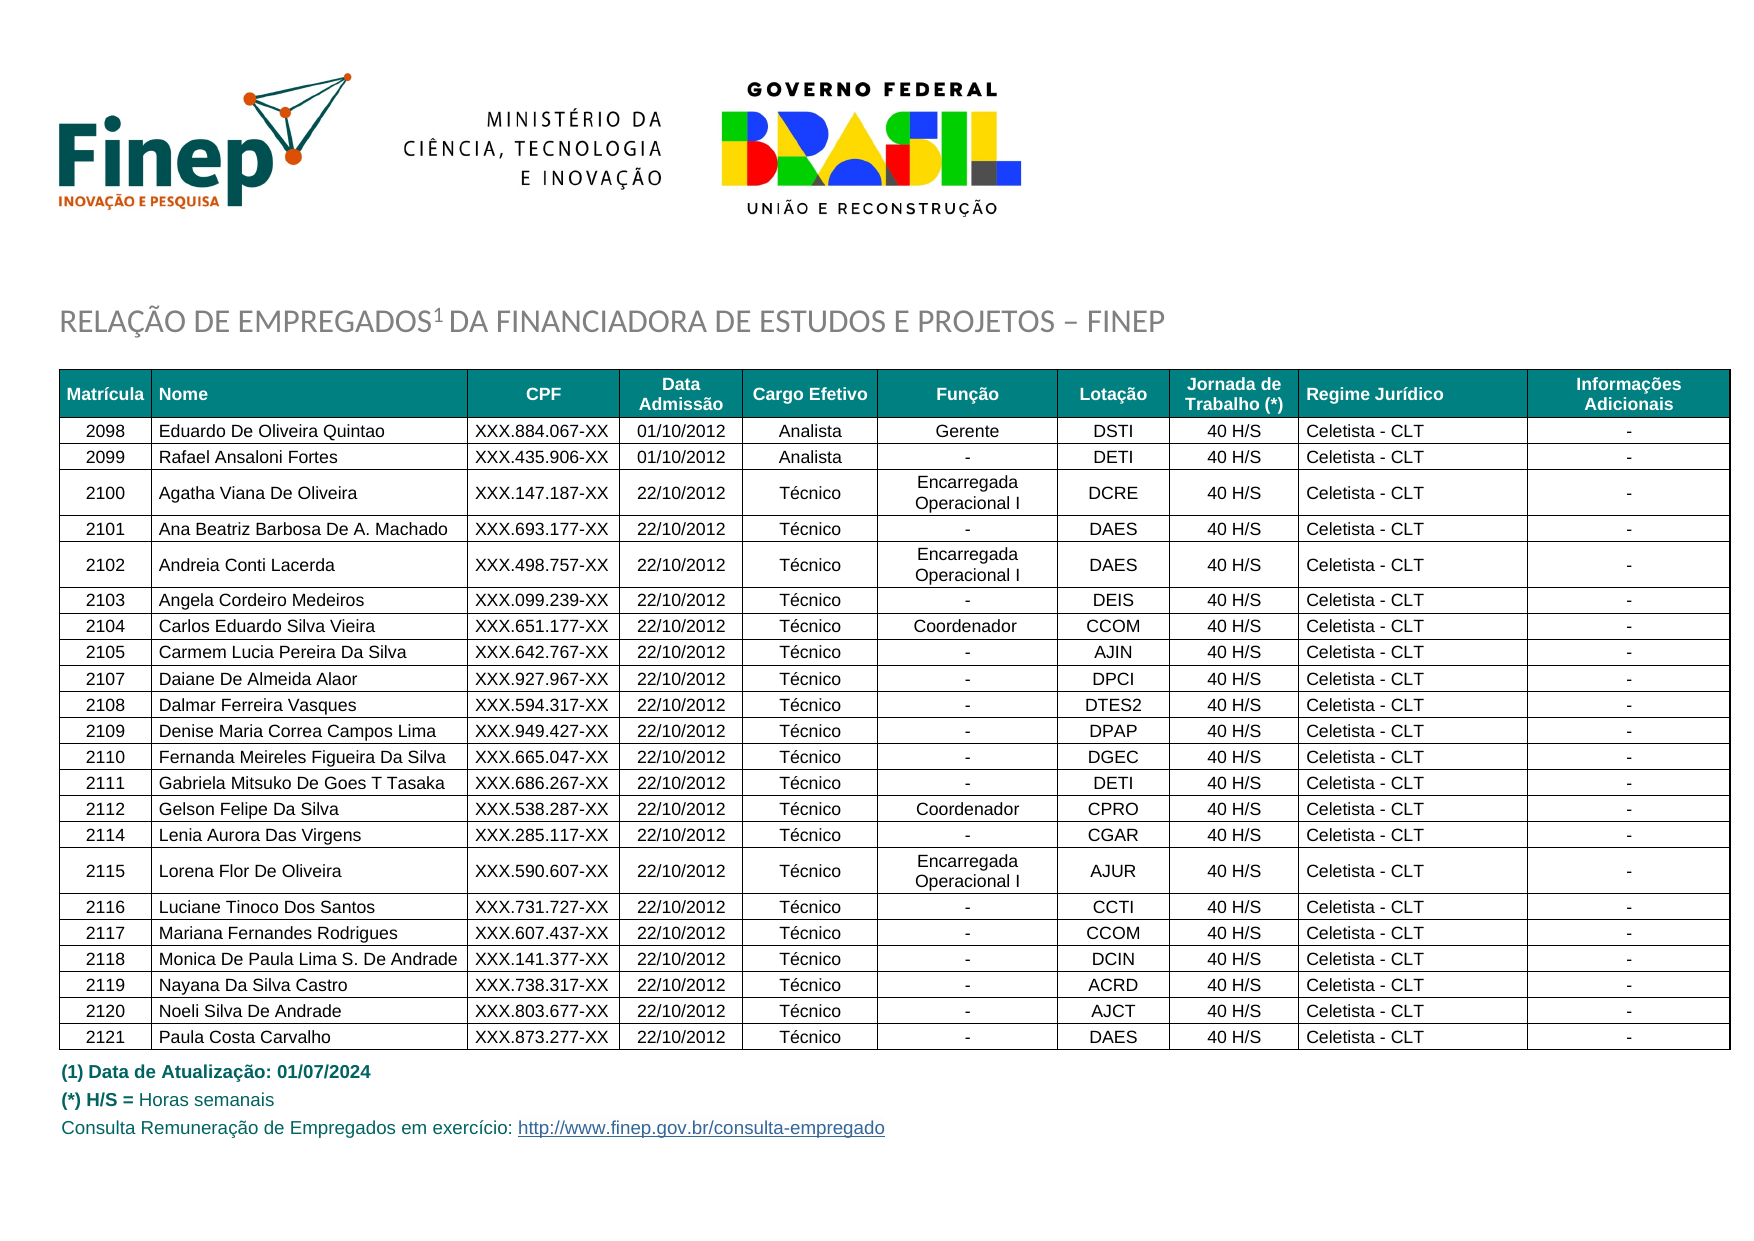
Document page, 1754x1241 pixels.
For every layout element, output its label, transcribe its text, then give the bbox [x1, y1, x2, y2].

table_cell 40 H/S [1170, 1024, 1298, 1049]
table_cell XXX.693.177-XX [468, 516, 619, 541]
table_cell 40 H/S [1170, 640, 1298, 665]
table_cell 40 H/S [1170, 666, 1298, 691]
table_cell 40 H/S [1170, 894, 1298, 919]
table_cell Denise Maria Correa Campos Lima [152, 718, 467, 743]
table_header Nome [152, 370, 467, 417]
table_cell DCIN [1058, 946, 1169, 971]
table_cell - [1528, 744, 1729, 769]
table_cell 2121 [60, 1024, 151, 1049]
table_cell Técnico [743, 848, 877, 893]
table_cell 40 H/S [1170, 920, 1298, 945]
table_cell DAES [1058, 1024, 1169, 1049]
table_cell XXX.731.727-XX [468, 894, 619, 919]
table_cell 22/10/2012 [620, 796, 742, 821]
table_cell 01/10/2012 [620, 418, 742, 443]
table_cell Luciane Tinoco Dos Santos [152, 894, 467, 919]
table_cell ACRD [1058, 972, 1169, 997]
table_cell 2102 [60, 542, 151, 587]
table_cell Lenia Aurora Das Virgens [152, 822, 467, 847]
table_cell Técnico [743, 920, 877, 945]
table_cell XXX.651.177-XX [468, 614, 619, 639]
table_header CPF [468, 370, 619, 417]
table_cell 2103 [60, 588, 151, 613]
table_cell 22/10/2012 [620, 516, 742, 541]
table_cell Celetista - CLT [1299, 470, 1527, 515]
table_cell DPAP [1058, 718, 1169, 743]
table_cell Técnico [743, 666, 877, 691]
table_cell Técnico [743, 614, 877, 639]
table_cell XXX.594.317-XX [468, 692, 619, 717]
table_cell - [1528, 418, 1729, 443]
table_cell XXX.686.267-XX [468, 770, 619, 795]
table_cell - [1528, 998, 1729, 1023]
table_cell - [1528, 972, 1729, 997]
table_cell Encarregada Operacional I [878, 542, 1057, 587]
table_cell 22/10/2012 [620, 822, 742, 847]
table_cell 22/10/2012 [620, 718, 742, 743]
table_cell CPRO [1058, 796, 1169, 821]
table_cell 40 H/S [1170, 692, 1298, 717]
table_cell XXX.285.117-XX [468, 822, 619, 847]
table_cell 22/10/2012 [620, 972, 742, 997]
table_cell XXX.884.067-XX [468, 418, 619, 443]
table_cell Nayana Da Silva Castro [152, 972, 467, 997]
table_cell 40 H/S [1170, 470, 1298, 515]
table_cell Celetista - CLT [1299, 770, 1527, 795]
table_cell - [878, 894, 1057, 919]
table_cell - [878, 666, 1057, 691]
table_cell 22/10/2012 [620, 770, 742, 795]
table_cell Celetista - CLT [1299, 718, 1527, 743]
table_cell Celetista - CLT [1299, 744, 1527, 769]
table_cell - [1528, 796, 1729, 821]
table_cell 40 H/S [1170, 444, 1298, 469]
table_cell 2101 [60, 516, 151, 541]
table_cell - [1528, 640, 1729, 665]
table_cell Técnico [743, 1024, 877, 1049]
table_cell CCOM [1058, 614, 1169, 639]
table_cell XXX.099.239-XX [468, 588, 619, 613]
table_cell XXX.538.287-XX [468, 796, 619, 821]
table_cell - [1528, 770, 1729, 795]
table_cell Lorena Flor De Oliveira [152, 848, 467, 893]
table_cell Técnico [743, 470, 877, 515]
table_header Função [878, 370, 1057, 417]
table_cell XXX.803.677-XX [468, 998, 619, 1023]
table_cell Celetista - CLT [1299, 796, 1527, 821]
table_cell 22/10/2012 [620, 470, 742, 515]
table_cell 2115 [60, 848, 151, 893]
table_cell XXX.927.967-XX [468, 666, 619, 691]
table_cell - [1528, 718, 1729, 743]
table_cell XXX.607.437-XX [468, 920, 619, 945]
table_cell AJIN [1058, 640, 1169, 665]
table_cell XXX.738.317-XX [468, 972, 619, 997]
table_cell - [1528, 470, 1729, 515]
table_cell Andreia Conti Lacerda [152, 542, 467, 587]
table_cell 40 H/S [1170, 516, 1298, 541]
table_cell Celetista - CLT [1299, 822, 1527, 847]
table_cell - [1528, 444, 1729, 469]
table_cell Técnico [743, 770, 877, 795]
table_cell 40 H/S [1170, 614, 1298, 639]
table_cell - [1528, 1024, 1729, 1049]
table_cell 22/10/2012 [620, 946, 742, 971]
table_cell - [1528, 614, 1729, 639]
table_cell 40 H/S [1170, 848, 1298, 893]
table_cell Técnico [743, 516, 877, 541]
table_cell 40 H/S [1170, 946, 1298, 971]
table_cell Gabriela Mitsuko De Goes T Tasaka [152, 770, 467, 795]
table_cell Técnico [743, 822, 877, 847]
table_header Jornada de Trabalho (*) [1170, 370, 1298, 417]
table_cell Celetista - CLT [1299, 418, 1527, 443]
table_cell - [878, 588, 1057, 613]
table_cell Rafael Ansaloni Fortes [152, 444, 467, 469]
table_cell DSTI [1058, 418, 1169, 443]
table_cell Celetista - CLT [1299, 848, 1527, 893]
table_cell Celetista - CLT [1299, 516, 1527, 541]
table_cell 2116 [60, 894, 151, 919]
table_cell 2111 [60, 770, 151, 795]
table_cell CGAR [1058, 822, 1169, 847]
table_cell Celetista - CLT [1299, 1024, 1527, 1049]
table_cell 2120 [60, 998, 151, 1023]
table_cell Celetista - CLT [1299, 894, 1527, 919]
table_cell Mariana Fernandes Rodrigues [152, 920, 467, 945]
table_cell Técnico [743, 972, 877, 997]
table_cell DAES [1058, 516, 1169, 541]
table_cell Celetista - CLT [1299, 614, 1527, 639]
table_cell - [878, 998, 1057, 1023]
table_cell DCRE [1058, 470, 1169, 515]
table_cell 22/10/2012 [620, 640, 742, 665]
table_cell - [878, 920, 1057, 945]
table_cell Técnico [743, 588, 877, 613]
table_cell 22/10/2012 [620, 666, 742, 691]
table_cell - [1528, 946, 1729, 971]
table_cell AJCT [1058, 998, 1169, 1023]
table_cell 40 H/S [1170, 796, 1298, 821]
table_cell 2114 [60, 822, 151, 847]
table_cell 2107 [60, 666, 151, 691]
table_cell 2105 [60, 640, 151, 665]
table_header Informações Adicionais [1528, 370, 1729, 417]
table_cell Técnico [743, 998, 877, 1023]
table_cell Coordenador [878, 614, 1057, 639]
table_cell DETI [1058, 770, 1169, 795]
table_cell - [1528, 692, 1729, 717]
table_cell XXX.949.427-XX [468, 718, 619, 743]
table_cell Agatha Viana De Oliveira [152, 470, 467, 515]
table_cell Celetista - CLT [1299, 444, 1527, 469]
table_cell Técnico [743, 946, 877, 971]
table_cell Gerente [878, 418, 1057, 443]
table_cell - [1528, 920, 1729, 945]
table_cell DAES [1058, 542, 1169, 587]
table_cell Técnico [743, 692, 877, 717]
table_cell - [878, 718, 1057, 743]
table_cell 2117 [60, 920, 151, 945]
table_cell - [1528, 848, 1729, 893]
table_cell 2108 [60, 692, 151, 717]
table_cell DEIS [1058, 588, 1169, 613]
table_cell Fernanda Meireles Figueira Da Silva [152, 744, 467, 769]
table_cell 22/10/2012 [620, 920, 742, 945]
table_cell 22/10/2012 [620, 998, 742, 1023]
table_cell Dalmar Ferreira Vasques [152, 692, 467, 717]
table_cell 22/10/2012 [620, 588, 742, 613]
table_cell Celetista - CLT [1299, 998, 1527, 1023]
table_cell Daiane De Almeida Alaor [152, 666, 467, 691]
table_cell 2100 [60, 470, 151, 515]
table_cell - [878, 822, 1057, 847]
table_cell Técnico [743, 796, 877, 821]
table_cell Celetista - CLT [1299, 640, 1527, 665]
table_cell - [878, 692, 1057, 717]
table_cell Encarregada Operacional I [878, 470, 1057, 515]
table_cell 2110 [60, 744, 151, 769]
table_cell XXX.498.757-XX [468, 542, 619, 587]
table_cell Celetista - CLT [1299, 920, 1527, 945]
table_cell DGEC [1058, 744, 1169, 769]
table_cell - [1528, 822, 1729, 847]
table_header Cargo Efetivo [743, 370, 877, 417]
table_cell - [1528, 588, 1729, 613]
table_cell Carmem Lucia Pereira Da Silva [152, 640, 467, 665]
table_cell - [1528, 894, 1729, 919]
table_cell Analista [743, 418, 877, 443]
table_cell XXX.642.767-XX [468, 640, 619, 665]
table_cell Celetista - CLT [1299, 972, 1527, 997]
table_cell 22/10/2012 [620, 692, 742, 717]
table_cell DPCI [1058, 666, 1169, 691]
table_cell Celetista - CLT [1299, 588, 1527, 613]
table_cell XXX.435.906-XX [468, 444, 619, 469]
table_cell - [878, 516, 1057, 541]
table_header Matrícula [60, 370, 151, 417]
table_cell Paula Costa Carvalho [152, 1024, 467, 1049]
table_cell - [878, 640, 1057, 665]
table_cell 22/10/2012 [620, 1024, 742, 1049]
table_cell 40 H/S [1170, 744, 1298, 769]
table_cell Coordenador [878, 796, 1057, 821]
table_cell Celetista - CLT [1299, 666, 1527, 691]
table_cell DETI [1058, 444, 1169, 469]
table_cell CCOM [1058, 920, 1169, 945]
table_cell Encarregada Operacional I [878, 848, 1057, 893]
table_cell Técnico [743, 718, 877, 743]
table_cell 40 H/S [1170, 998, 1298, 1023]
table_cell XXX.873.277-XX [468, 1024, 619, 1049]
table_cell Celetista - CLT [1299, 542, 1527, 587]
table_cell - [1528, 542, 1729, 587]
table_cell Gelson Felipe Da Silva [152, 796, 467, 821]
table_cell 22/10/2012 [620, 744, 742, 769]
table_cell Monica De Paula Lima S. De Andrade [152, 946, 467, 971]
table_cell Angela Cordeiro Medeiros [152, 588, 467, 613]
table_cell 2112 [60, 796, 151, 821]
table_cell 22/10/2012 [620, 894, 742, 919]
table_cell 2104 [60, 614, 151, 639]
table_cell Carlos Eduardo Silva Vieira [152, 614, 467, 639]
table_cell 2109 [60, 718, 151, 743]
table_cell 22/10/2012 [620, 848, 742, 893]
table_cell 01/10/2012 [620, 444, 742, 469]
table_cell Celetista - CLT [1299, 946, 1527, 971]
table_cell 40 H/S [1170, 972, 1298, 997]
table_cell Técnico [743, 640, 877, 665]
table_cell Técnico [743, 744, 877, 769]
table_cell Técnico [743, 894, 877, 919]
table_cell 2119 [60, 972, 151, 997]
table_cell 40 H/S [1170, 770, 1298, 795]
table_cell Celetista - CLT [1299, 692, 1527, 717]
table_cell 40 H/S [1170, 542, 1298, 587]
table_cell 22/10/2012 [620, 542, 742, 587]
table_cell XXX.147.187-XX [468, 470, 619, 515]
table_cell - [1528, 666, 1729, 691]
table_cell 2098 [60, 418, 151, 443]
table_cell - [878, 946, 1057, 971]
table_header Lotação [1058, 370, 1169, 417]
table_cell - [878, 972, 1057, 997]
table_cell 40 H/S [1170, 588, 1298, 613]
table_cell CCTI [1058, 894, 1169, 919]
table_cell 40 H/S [1170, 822, 1298, 847]
table_cell 22/10/2012 [620, 614, 742, 639]
table_cell 40 H/S [1170, 718, 1298, 743]
table_cell Analista [743, 444, 877, 469]
table_header Regime Jurídico [1299, 370, 1527, 417]
table_cell Ana Beatriz Barbosa De A. Machado [152, 516, 467, 541]
table_cell Eduardo De Oliveira Quintao [152, 418, 467, 443]
table_cell AJUR [1058, 848, 1169, 893]
table_cell 2099 [60, 444, 151, 469]
table_cell XXX.590.607-XX [468, 848, 619, 893]
table_cell XXX.141.377-XX [468, 946, 619, 971]
table_cell 2118 [60, 946, 151, 971]
table_cell - [878, 1024, 1057, 1049]
table_cell 40 H/S [1170, 418, 1298, 443]
table_cell - [878, 744, 1057, 769]
table_cell - [878, 770, 1057, 795]
table_cell - [878, 444, 1057, 469]
table_header Data Admissão [620, 370, 742, 417]
table_cell - [1528, 516, 1729, 541]
table_cell DTES2 [1058, 692, 1169, 717]
table_cell XXX.665.047-XX [468, 744, 619, 769]
table_cell Técnico [743, 542, 877, 587]
table_cell Noeli Silva De Andrade [152, 998, 467, 1023]
